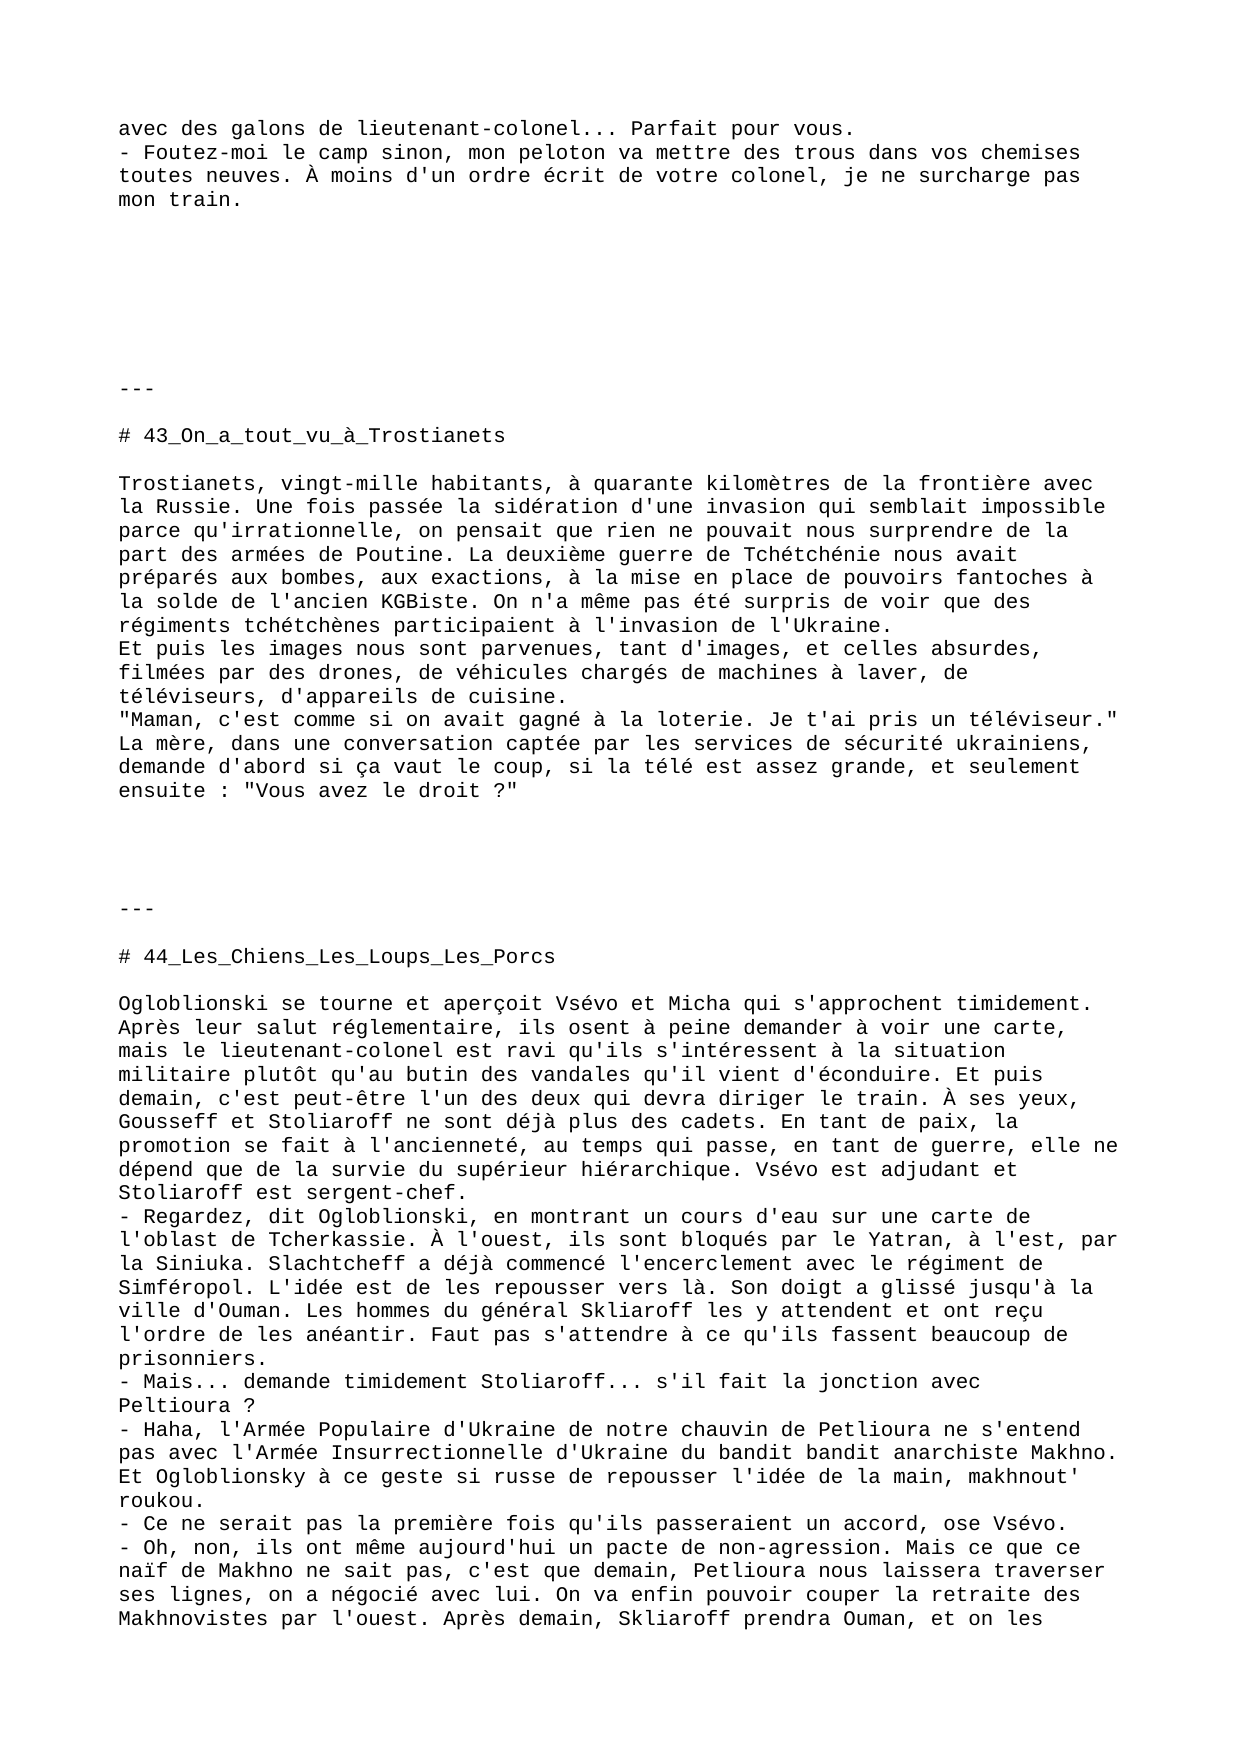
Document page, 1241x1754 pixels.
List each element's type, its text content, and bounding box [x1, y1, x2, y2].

text Trostianets, vingt-mille habitants, à quarante kilomètres de la frontière avec la Russie. Une fois passée la sidération d'une invasion qui semblait impossible parce qu'irrationnelle, on pensait que rien ne pouvait nous surprendre de la part des armées de Poutine. La deuxième guerre de Tchétchénie nous avait préparés aux bombes, aux exactions, à la mise en place de pouvoirs fantoches à la solde de l'ancien KGBiste. On n'a même pas été surpris de voir que des régiments tchétchènes participaient à l'invasion de l'Ukraine. [118, 473, 1122, 638]
text - Oh, non, ils ont même aujourd'hui un pacte de non-agression. Mais ce que ce naïf de Makhno ne sait pas, c'est que demain, Petlioura nous laissera traverser ses lignes, on a négocié avec lui. On va enfin pouvoir couper la retraite des Makhnovistes par l'ouest. Après demain, Skliaroff prendra Ouman, et on les [118, 1537, 1122, 1631]
text Et puis les images nous sont parvenues, tant d'images, et celles absurdes, filmées par des drones, de véhicules chargés de machines à laver, de téléviseurs, d'appareils de cuisine. [118, 638, 1122, 709]
text Ogloblionski se tourne et aperçoit Vsévo et Micha qui s'approchent timidement. Après leur salut réglementaire, ils osent à peine demander à voir une carte, mais le lieutenant-colonel est ravi qu'ils s'intéressent à la situation militaire plutôt qu'au butin des vandales qu'il vient d'éconduire. Et puis demain, c'est peut-être l'un des deux qui devra diriger le train. À ses yeux, Gousseff et Stoliaroff ne sont déjà plus des cadets. En tant de paix, la promotion se fait à l'ancienneté, au temps qui passe, en tant de guerre, elle ne dépend que de la survie du supérieur hiérarchique. Vsévo est adjudant et Stoliaroff est sergent-chef. [118, 993, 1122, 1206]
text --- [118, 378, 1122, 402]
text # 44_Les_Chiens_Les_Loups_Les_Porcs [118, 946, 1122, 969]
text - Foutez-moi le camp sinon, mon peloton va mettre des trous dans vos chemises toutes neuves. À moins d'un ordre écrit de votre colonel, je ne surcharge pas mon train. [118, 142, 1122, 213]
text - Regardez, dit Ogloblionski, en montrant un cours d'eau sur une carte de l'oblast de Tcherkassie. À l'ouest, ils sont bloqués par le Yatran, à l'est, par la Siniuka. Slachtcheff a déjà commencé l'encerclement avec le régiment de Simféropol. L'idée est de les repousser vers là. Son doigt a glissé jusqu'à la ville d'Ouman. Les hommes du général Skliaroff les y attendent et ont reçu l'ordre de les anéantir. Faut pas s'attendre à ce qu'ils fassent beaucoup de prisonniers. [118, 1206, 1122, 1371]
text --- [118, 898, 1122, 922]
text avec des galons de lieutenant-colonel... Parfait pour vous. [118, 118, 1122, 142]
text - Mais... demande timidement Stoliaroff... s'il fait la jonction avec Peltioura ? [118, 1371, 1122, 1419]
text - Ce ne serait pas la première fois qu'ils passeraient un accord, ose Vsévo. [118, 1513, 1122, 1537]
text "Maman, c'est comme si on avait gagné à la loterie. Je t'ai pris un téléviseur." La mère, dans une conversation captée par les services de sécurité ukrainiens, demande d'abord si ça vaut le coup, si la télé est assez grande, et seulement ensuite : "Vous avez le droit ?" [118, 709, 1122, 804]
text Et Ogloblionsky à ce geste si russe de repousser l'idée de la main, makhnout' roukou. [118, 1466, 1122, 1513]
text # 43_On_a_tout_vu_à_Trostianets [118, 426, 1122, 449]
text - Haha, l'Armée Populaire d'Ukraine de notre chauvin de Petlioura ne s'entend pas avec l'Armée Insurrectionnelle d'Ukraine du bandit bandit anarchiste Makhno. [118, 1419, 1122, 1466]
